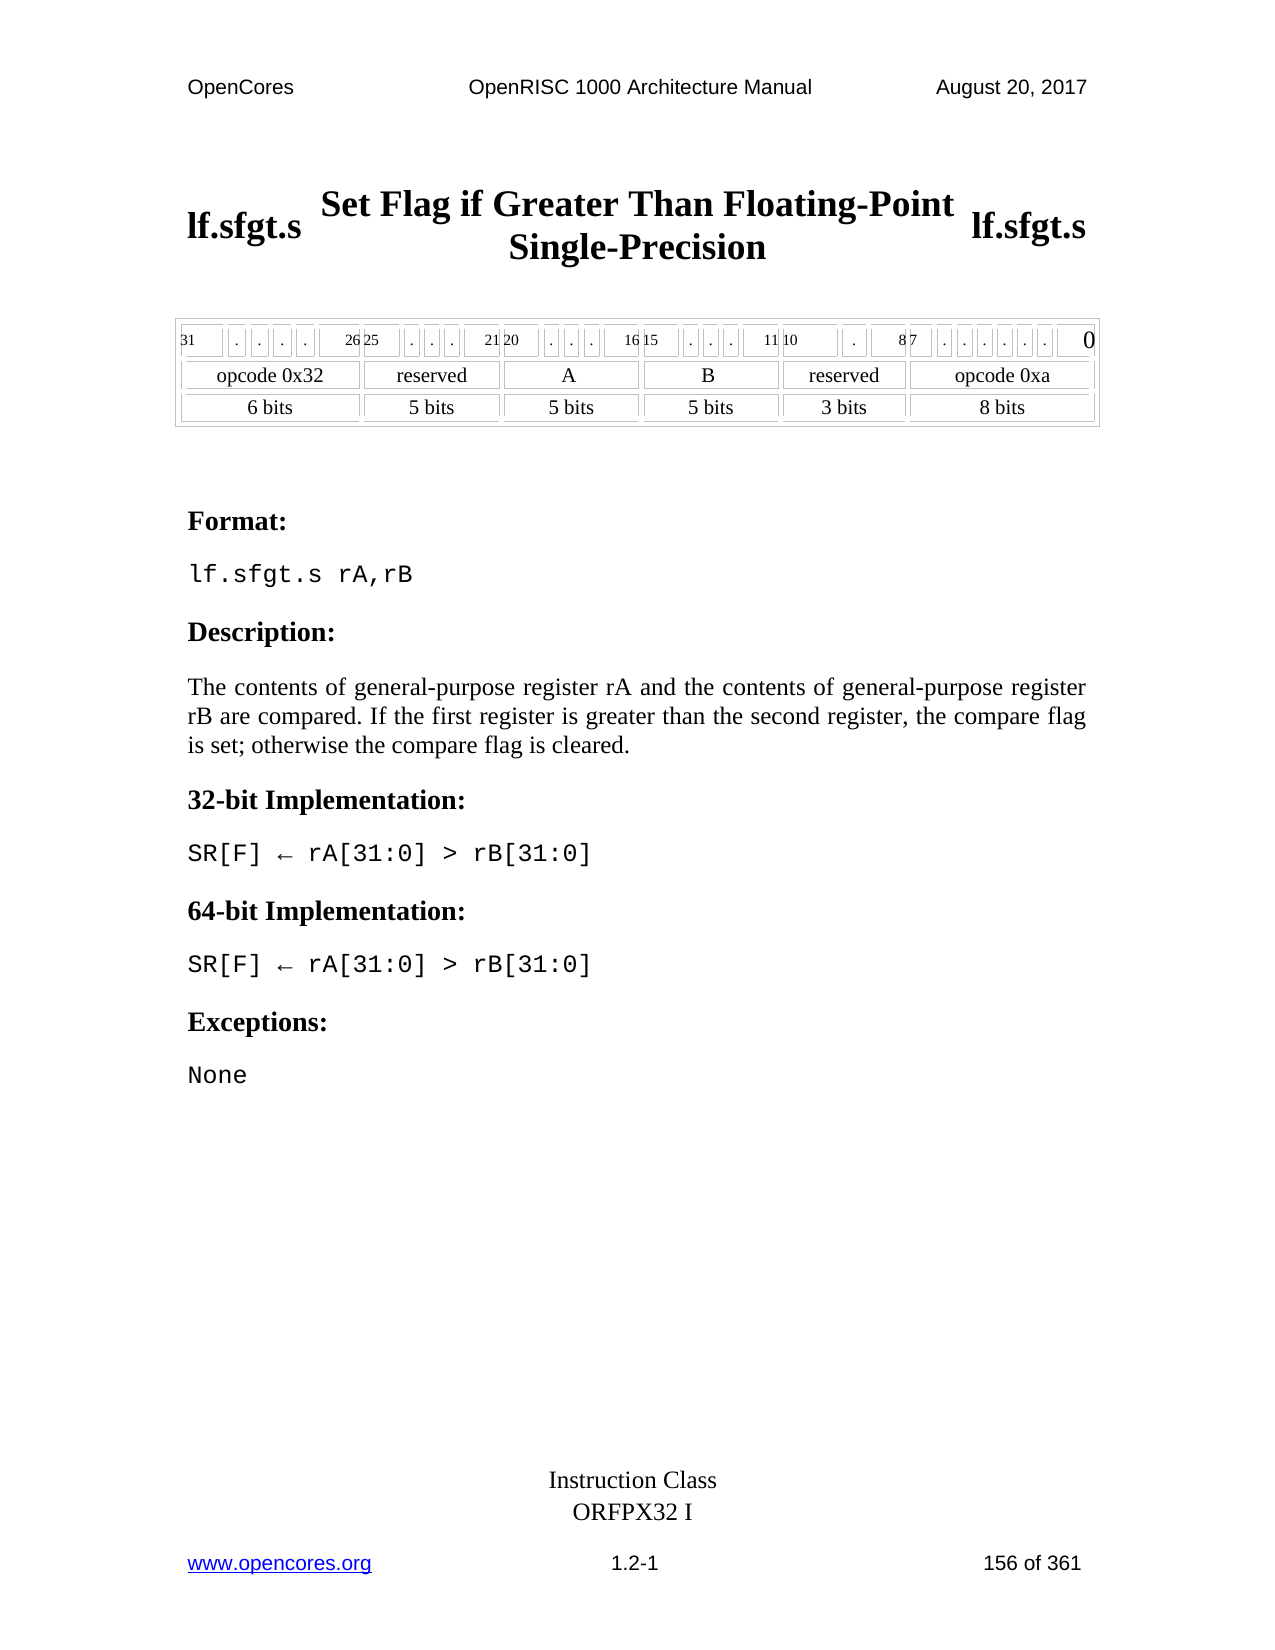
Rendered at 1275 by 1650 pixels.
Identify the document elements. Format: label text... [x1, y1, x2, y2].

text Format: [187, 504, 1087, 536]
text 32-bit Implementation: [187, 783, 1087, 816]
text lf.sfgt.s rA,rB [187, 561, 1087, 590]
text SR[F] ← rA[31:0] > rB[31:0] [187, 841, 1087, 869]
text Exceptions: [187, 1005, 1087, 1037]
text 64-bit Implementation: [187, 894, 1087, 927]
text SR[F] ← rA[31:0] > rB[31:0] [187, 952, 1087, 980]
text The contents of general-purpose register rA and the contents of general-purpose register rB are compared. If the first register is greater than the second register, the compare flag is set; otherwise the compare flag is cleared. [187, 672, 1087, 758]
text Description: [187, 615, 1087, 647]
text None [187, 1062, 1087, 1091]
